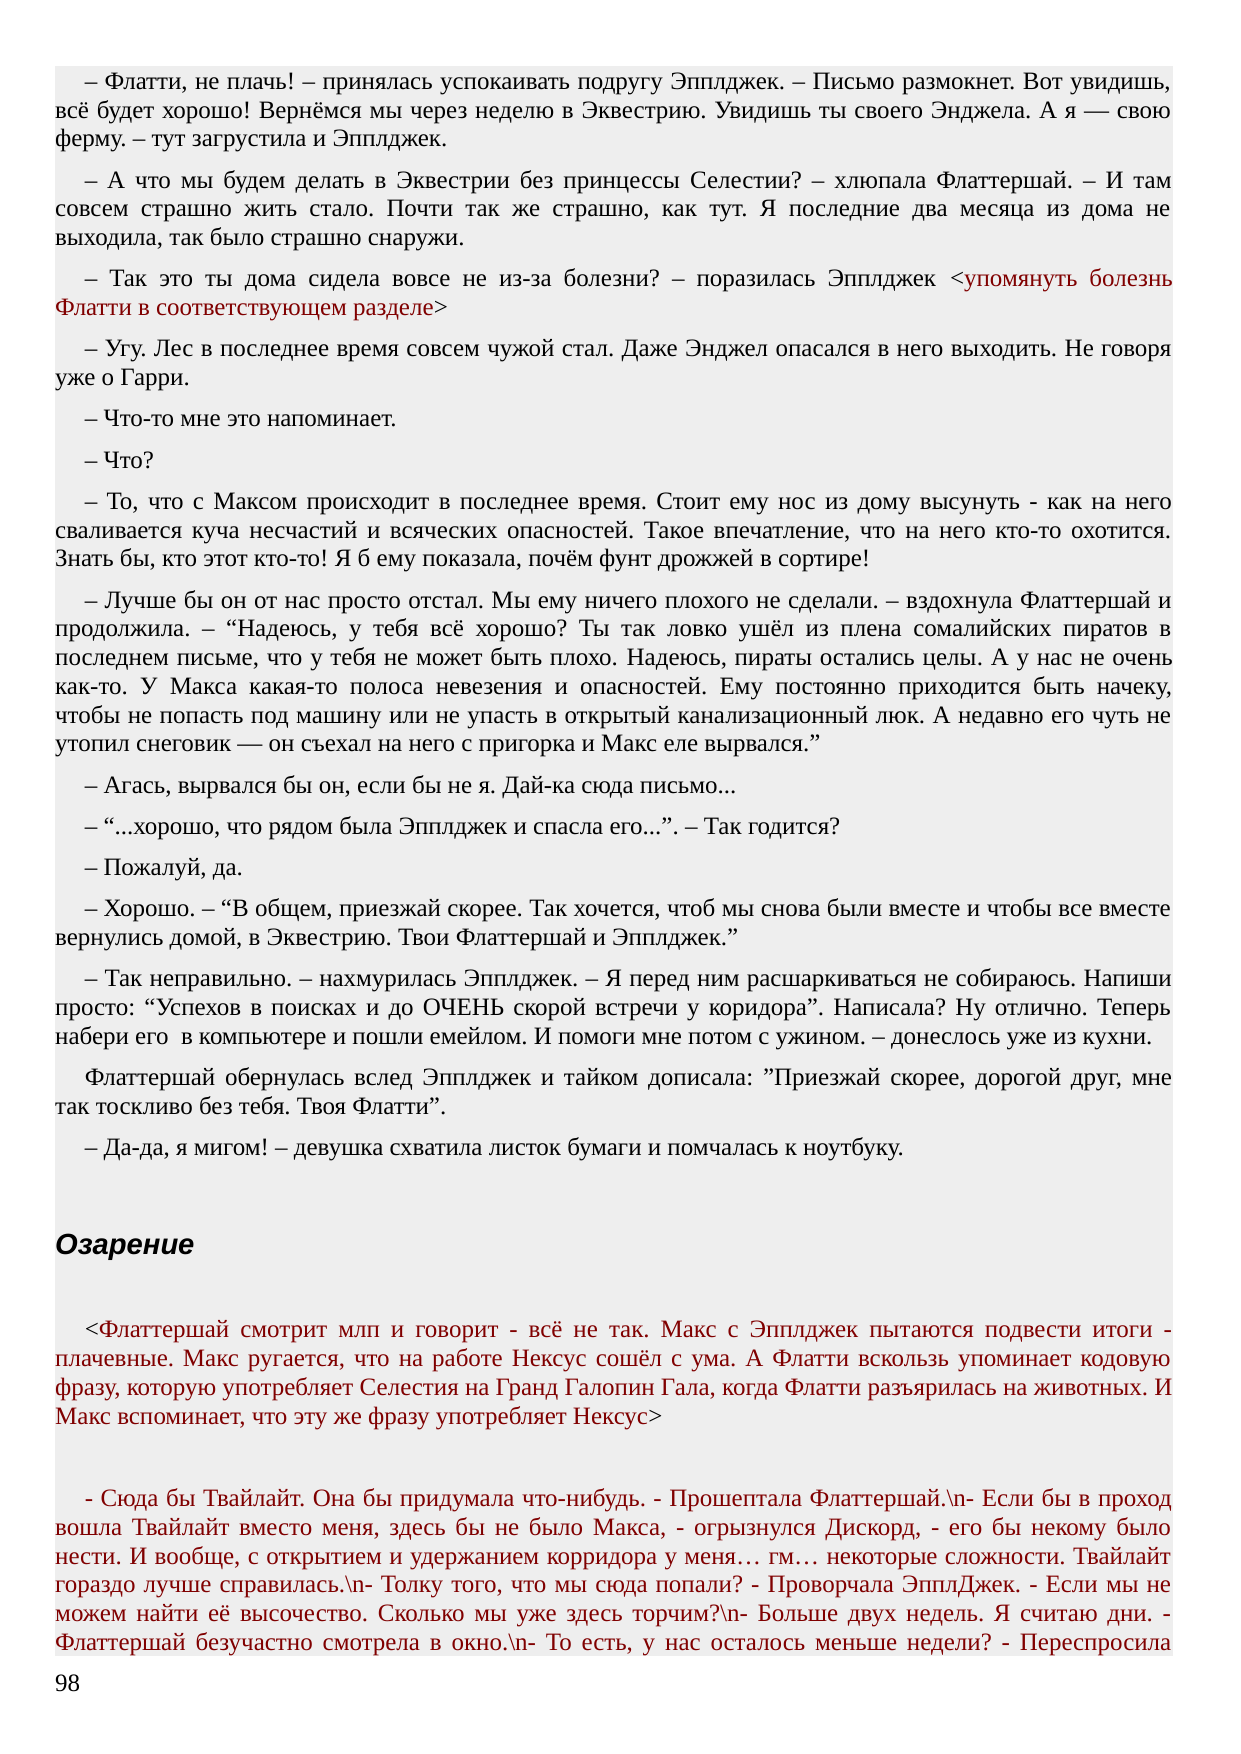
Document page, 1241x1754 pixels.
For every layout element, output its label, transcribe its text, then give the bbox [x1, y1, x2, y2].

text – Так неправильно. – нахмурилась Эпплджек. – Я перед ним расшаркиваться не собираюсь. Напиши просто: “Успехов в поисках и до ОЧЕНЬ скорой встречи у коридора”. Написала? Ну отлично. Теперь набери его в компьютере и пошли емейлом. И помоги мне потом с ужином. – донеслось уже из кухни. [55, 963, 1173, 1050]
text – Что? [55, 445, 1173, 473]
text – То, что с Максом происходит в последнее время. Стоит ему нос из дому высунуть - как на него сваливается куча несчастий и всяческих опасностей. Такое впечатление, что на него кто-то охотится. Знать бы, кто этот кто-то! Я б ему показала, почём фунт дрожжей в сортире! [55, 486, 1173, 572]
text – Так это ты дома сидела вовсе не из-за болезни? – поразилась Эпплджек <упомянуть болезнь Флатти в соответствующем разделе> [55, 263, 1173, 321]
text – Хорошо. – “В общем, приезжай скорее. Так хочется, чтоб мы снова были вместе и чтобы все вместе вернулись домой, в Эквестрию. Твои Флаттершай и Эпплджек.” [55, 893, 1173, 951]
text – Да-да, я мигом! – девушка схватила листок бумаги и помчалась к ноутбуку. [55, 1132, 1173, 1161]
text <Флаттершай смотрит млп и говорит - всё не так. Макс с Эпплджек пытаются подвести итоги - плачевные. Макс ругается, что на работе Нексус сошёл с ума. А Флатти вскользь упоминает кодовую фразу, которую употребляет Селестия на Гранд Галопин Гала, когда Флатти разъярилась на животных. И Макс вспоминает, что эту же фразу употребляет Нексус> [55, 1314, 1173, 1429]
text – Лучше бы он от нас просто отстал. Мы ему ничего плохого не сделали. – вздохнула Флаттершай и продолжила. – “Надеюсь, у тебя всё хорошо? Ты так ловко ушёл из плена сомалийских пиратов в последнем письме, что у тебя не может быть плохо. Надеюсь, пираты остались целы. А у нас не очень как-то. У Макса какая-то полоса невезения и опасностей. Ему постоянно приходится быть начеку, чтобы не попасть под машину или не упасть в открытый канализационный люк. А недавно его чуть не утопил снеговик — он съехал на него с пригорка и Макс еле вырвался.” [55, 585, 1173, 757]
subtitle Озарение [55, 1227, 1173, 1261]
text - Сюда бы Твайлайт. Она бы придумала что-нибудь. - Прошептала Флаттершай.\n- Если бы в проход вошла Твайлайт вместо меня, здесь бы не было Макса, - огрызнулся Дискорд, - его бы некому было нести. И вообще, с открытием и удержанием корридора у меня… гм… некоторые сложности. Твайлайт гораздо лучше справилась.\n- Толку того, что мы сюда попали? - Проворчала ЭпплДжек. - Если мы не можем найти её высочество. Сколько мы уже здесь торчим?\n- Больше двух недель. Я считаю дни. - Флаттершай безучастно смотрела в окно.\n- То есть, у нас осталось меньше недели? - Переспросила [55, 1483, 1173, 1656]
text – Агась, вырвался бы он, если бы не я. Дай-ка сюда письмо... [55, 770, 1173, 798]
text – Что-то мне это напоминает. [55, 403, 1173, 432]
text Флаттершай обернулась вслед Эпплджек и тайком дописала: ”Приезжай скорее, дорогой друг, мне так тоскливо без тебя. Твоя Флатти”. [55, 1062, 1173, 1120]
text – Угу. Лес в последнее время совсем чужой стал. Даже Энджел опасался в него выходить. Не говоря уже о Гарри. [55, 333, 1173, 391]
text – А что мы будем делать в Эквестрии без принцессы Селестии? – хлюпала Флаттершай. – И там совсем страшно жить стало. Почти так же страшно, как тут. Я последние два месяца из дома не выходила, так было страшно снаружи. [55, 165, 1173, 251]
text – “...хорошо, что рядом была Эпплджек и спасла его...”. – Так годится? [55, 811, 1173, 840]
text – Пожалуй, да. [55, 852, 1173, 881]
text – Флатти, не плачь! – принялась успокаивать подругу Эпплджек. – Письмо размокнет. Вот увидишь, всё будет хорошо! Вернёмся мы через неделю в Эквестрию. Увидишь ты своего Энджела. А я — свою ферму. – тут загрустила и Эпплджек. [55, 66, 1173, 152]
